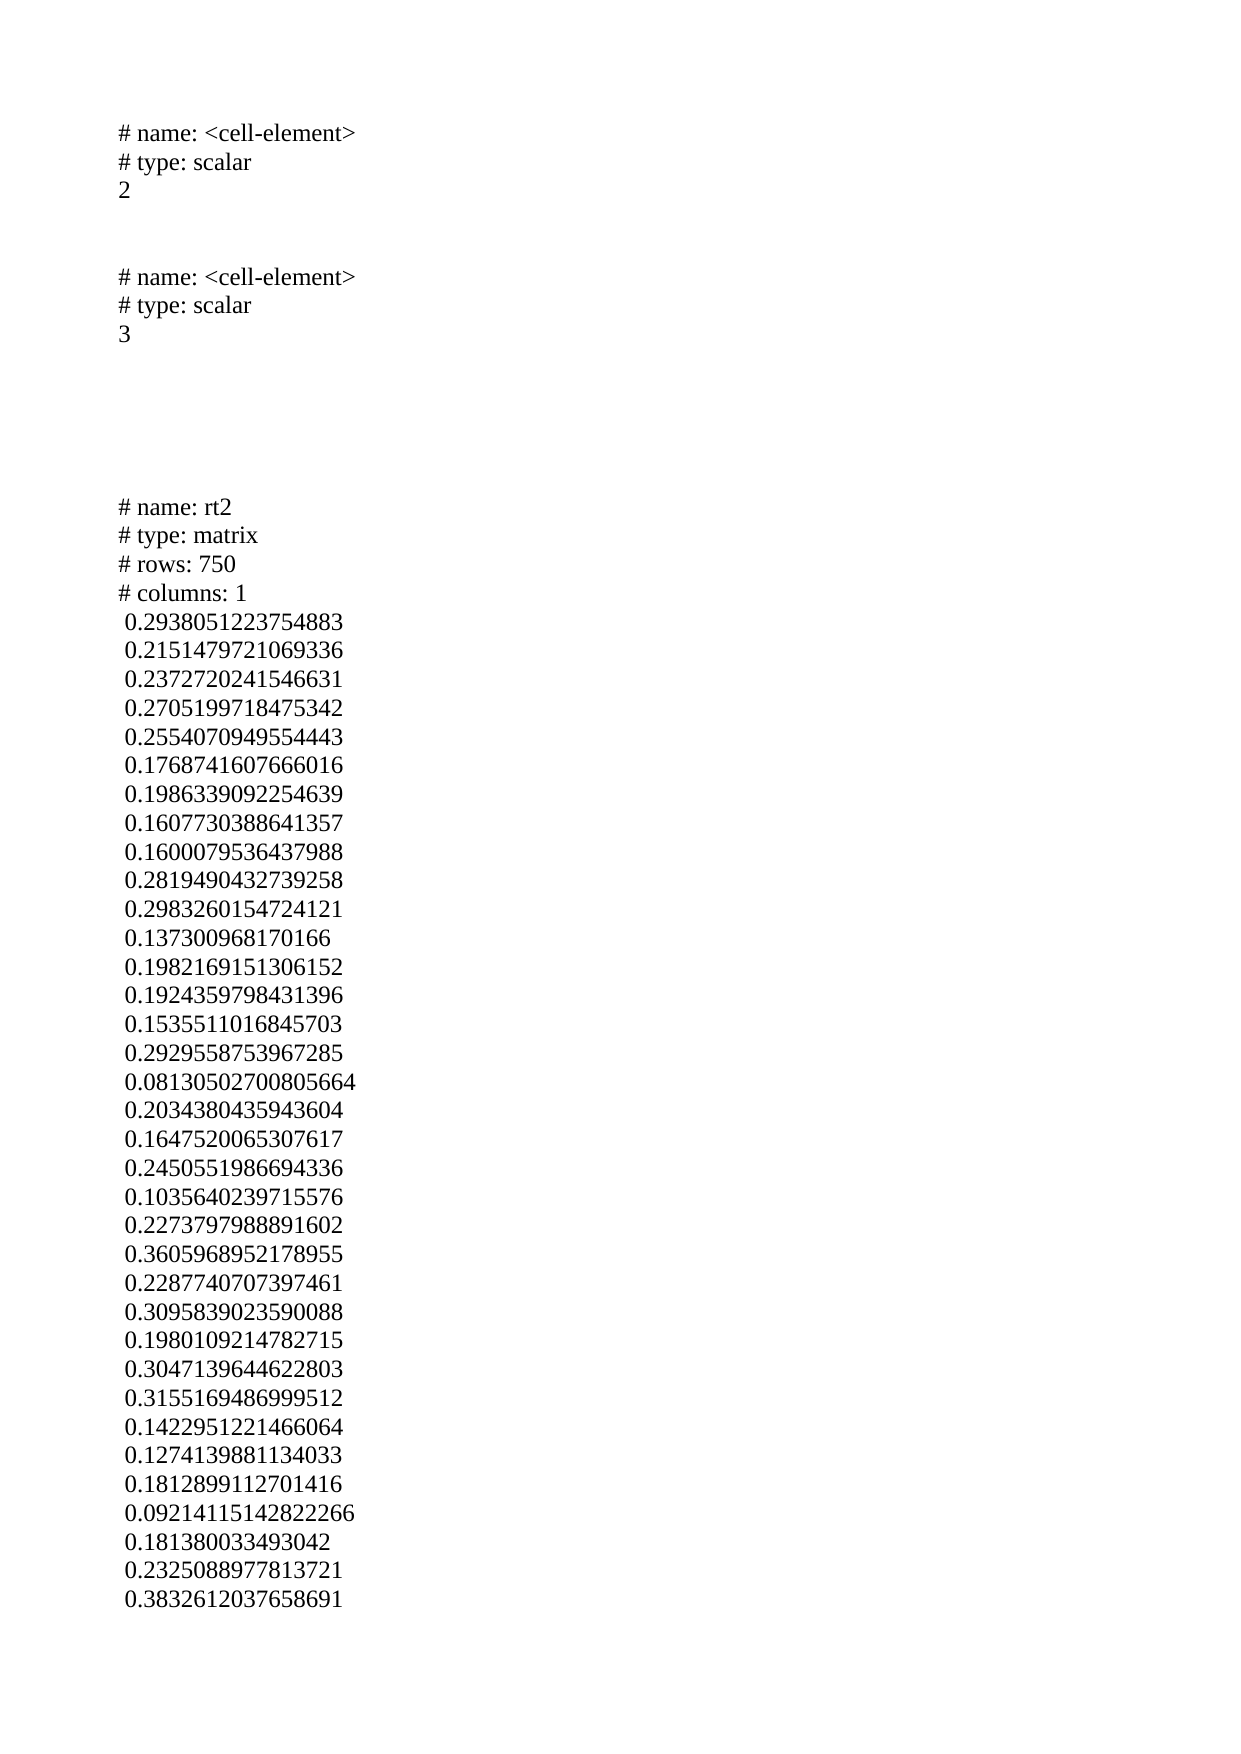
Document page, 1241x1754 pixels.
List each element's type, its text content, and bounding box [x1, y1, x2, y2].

text 0.1924359798431396 [118, 981, 1122, 1009]
text 0.08130502700805664 [118, 1067, 1122, 1096]
text # type: scalar [118, 147, 1122, 176]
text 0.2287740707397461 [118, 1268, 1122, 1297]
text 0.2938051223754883 [118, 607, 1122, 636]
text 0.2554070949554443 [118, 722, 1122, 751]
text 0.2450551986694336 [118, 1153, 1122, 1182]
text 0.3155169486999512 [118, 1383, 1122, 1412]
text 0.1607730388641357 [118, 808, 1122, 837]
text # columns: 1 [118, 578, 1122, 607]
text # type: scalar [118, 291, 1122, 319]
text 0.1647520065307617 [118, 1124, 1122, 1153]
text 0.1982169151306152 [118, 952, 1122, 981]
text 0.1986339092254639 [118, 779, 1122, 808]
text 0.1422951221466064 [118, 1412, 1122, 1441]
text 0.2372720241546631 [118, 664, 1122, 693]
text 0.2325088977813721 [118, 1556, 1122, 1584]
text 0.1535511016845703 [118, 1009, 1122, 1038]
text # name: <cell-element> [118, 118, 1122, 147]
text 2 [118, 176, 1122, 204]
text 0.2705199718475342 [118, 693, 1122, 722]
text # type: matrix [118, 521, 1122, 549]
text 0.3605968952178955 [118, 1239, 1122, 1268]
text 0.3095839023590088 [118, 1297, 1122, 1326]
text 0.137300968170166 [118, 923, 1122, 952]
text 0.1812899112701416 [118, 1469, 1122, 1498]
text 0.1980109214782715 [118, 1326, 1122, 1354]
text 0.1768741607666016 [118, 751, 1122, 779]
text 0.1274139881134033 [118, 1441, 1122, 1469]
text 0.2983260154724121 [118, 894, 1122, 923]
text # name: rt2 [118, 492, 1122, 521]
text 0.3832612037658691 [118, 1584, 1122, 1613]
text # rows: 750 [118, 549, 1122, 578]
text 0.2151479721069336 [118, 636, 1122, 664]
text 0.09214115142822266 [118, 1498, 1122, 1527]
text 0.2929558753967285 [118, 1038, 1122, 1067]
text 0.1035640239715576 [118, 1182, 1122, 1211]
text 0.2034380435943604 [118, 1096, 1122, 1124]
text 0.2273797988891602 [118, 1211, 1122, 1239]
text # name: <cell-element> [118, 262, 1122, 291]
text 3 [118, 319, 1122, 348]
text 0.181380033493042 [118, 1527, 1122, 1556]
text 0.3047139644622803 [118, 1354, 1122, 1383]
text 0.1600079536437988 [118, 837, 1122, 866]
text 0.2819490432739258 [118, 866, 1122, 894]
